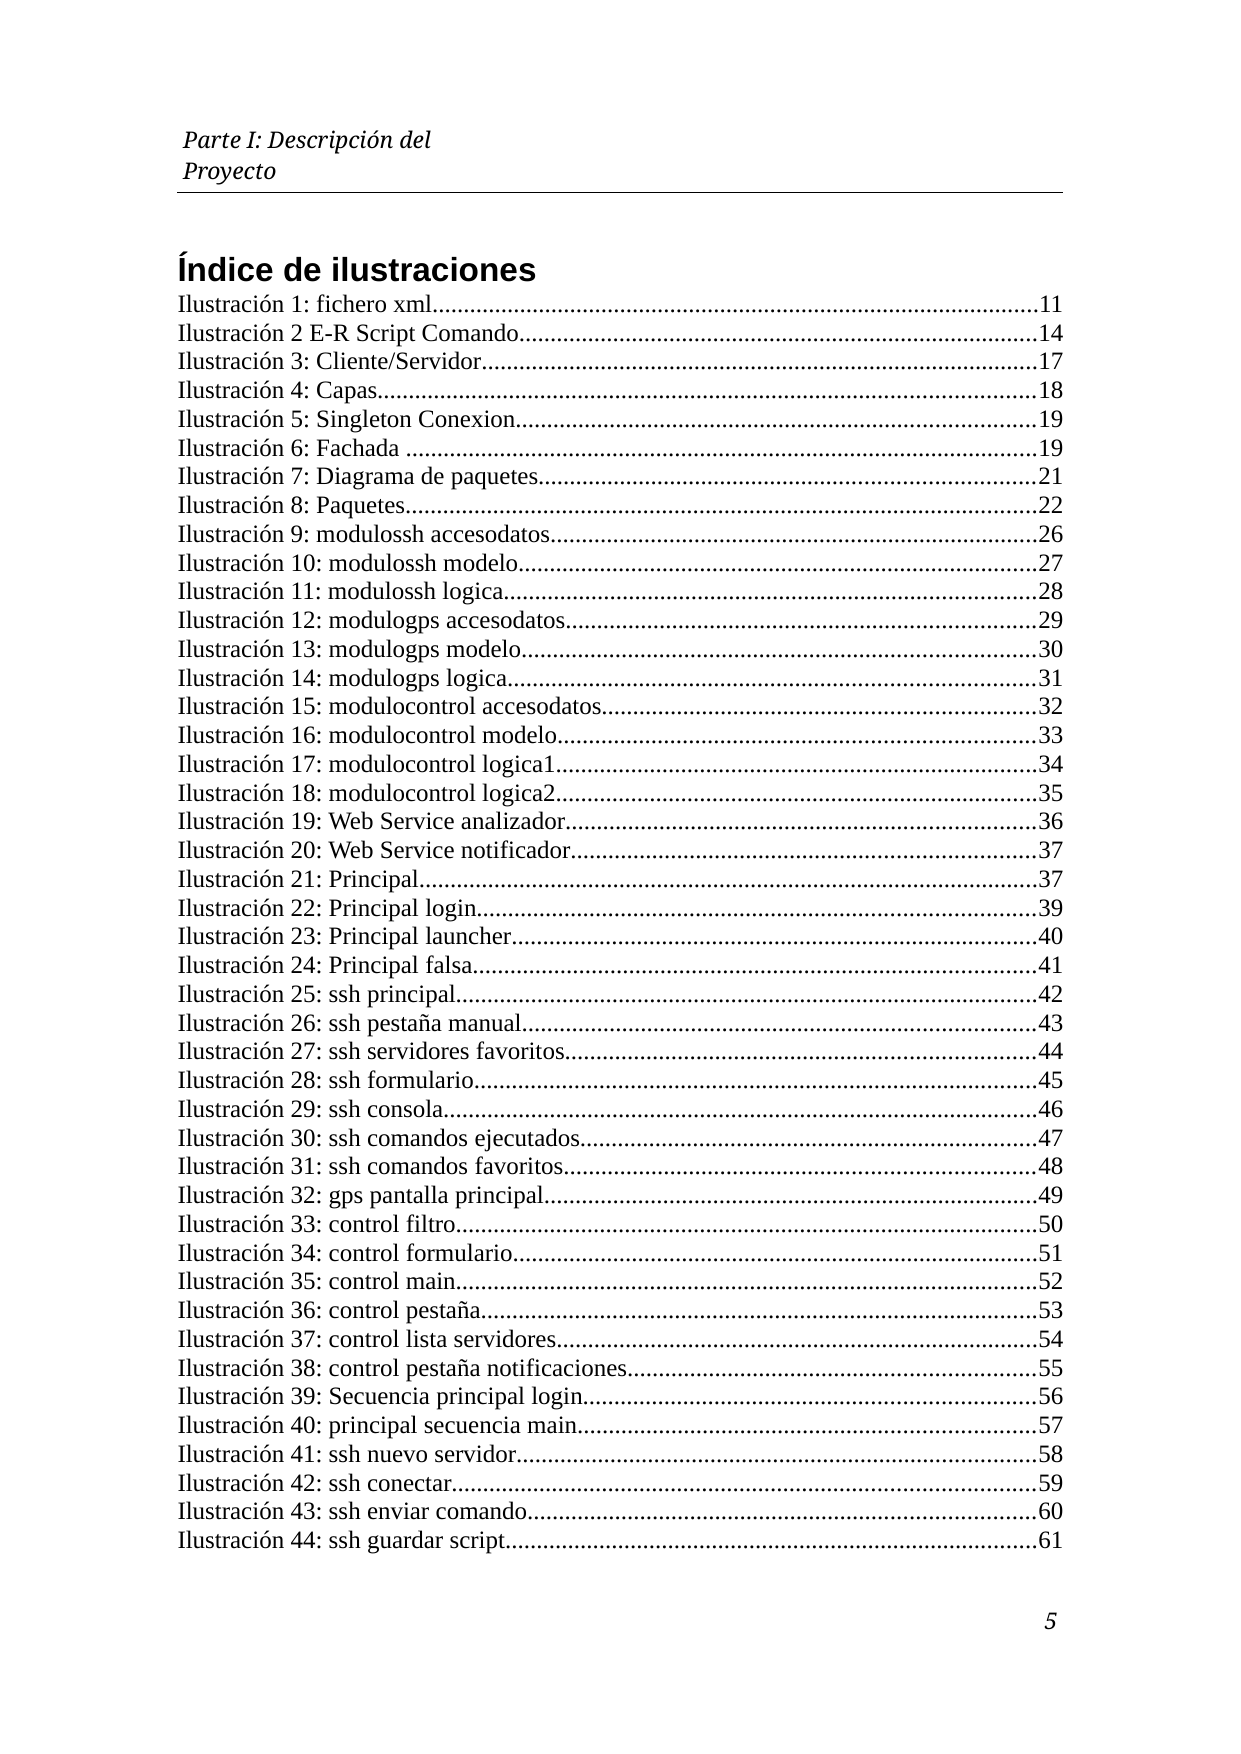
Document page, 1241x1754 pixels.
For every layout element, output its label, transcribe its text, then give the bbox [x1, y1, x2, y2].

text Ilustración 14: modulogps logica 31 [177, 663, 1063, 691]
text Ilustración 38: control pestaña notificaciones 55 [177, 1353, 1063, 1381]
text Ilustración 12: modulogps accesodatos 29 [177, 605, 1063, 634]
text Ilustración 37: control lista servidores 54 [177, 1324, 1063, 1353]
text Ilustración 31: ssh comandos favoritos 48 [177, 1151, 1063, 1180]
text Ilustración 42: ssh conectar 59 [177, 1468, 1063, 1496]
text Ilustración 18: modulocontrol logica2 35 [177, 778, 1063, 806]
text Ilustración 32: gps pantalla principal 49 [177, 1180, 1063, 1209]
text Ilustración 15: modulocontrol accesodatos 32 [177, 691, 1063, 720]
text Ilustración 23: Principal launcher 40 [177, 921, 1063, 950]
text Ilustración 2 E-R Script Comando 14 [177, 318, 1063, 346]
text Ilustración 6: Fachada 19 [177, 433, 1063, 461]
text Ilustración 30: ssh comandos ejecutados 47 [177, 1123, 1063, 1151]
subtitle Índice de ilustraciones [177, 250, 1063, 289]
text Ilustración 35: control main 52 [177, 1266, 1063, 1295]
text Ilustración 36: control pestaña 53 [177, 1295, 1063, 1324]
text Ilustración 19: Web Service analizador 36 [177, 806, 1063, 835]
text Ilustración 39: Secuencia principal login 56 [177, 1381, 1063, 1410]
text Ilustración 1: fichero xml 11 [177, 289, 1063, 318]
text Ilustración 8: Paquetes 22 [177, 490, 1063, 519]
text Ilustración 20: Web Service notificador 37 [177, 835, 1063, 864]
text Ilustración 4: Capas 18 [177, 375, 1063, 404]
text Ilustración 3: Cliente/Servidor 17 [177, 346, 1063, 375]
text Ilustración 28: ssh formulario 45 [177, 1065, 1063, 1094]
text Ilustración 13: modulogps modelo 30 [177, 634, 1063, 663]
text Ilustración 7: Diagrama de paquetes 21 [177, 461, 1063, 490]
text Ilustración 44: ssh guardar script 61 [177, 1525, 1063, 1554]
text Ilustración 33: control filtro 50 [177, 1209, 1063, 1238]
text Ilustración 16: modulocontrol modelo 33 [177, 720, 1063, 749]
text Ilustración 29: ssh consola 46 [177, 1094, 1063, 1123]
text Ilustración 43: ssh enviar comando 60 [177, 1496, 1063, 1525]
text Ilustración 21: Principal 37 [177, 864, 1063, 893]
text Ilustración 9: modulossh accesodatos 26 [177, 519, 1063, 548]
text Ilustración 26: ssh pestaña manual 43 [177, 1008, 1063, 1036]
text Ilustración 5: Singleton Conexion 19 [177, 404, 1063, 433]
text Ilustración 25: ssh principal 42 [177, 979, 1063, 1008]
text Ilustración 24: Principal falsa 41 [177, 950, 1063, 979]
text Ilustración 40: principal secuencia main 57 [177, 1410, 1063, 1439]
text Ilustración 27: ssh servidores favoritos 44 [177, 1036, 1063, 1065]
text Ilustración 22: Principal login 39 [177, 893, 1063, 921]
text Ilustración 17: modulocontrol logica1 34 [177, 749, 1063, 778]
text Ilustración 10: modulossh modelo 27 [177, 548, 1063, 576]
text Ilustración 34: control formulario 51 [177, 1238, 1063, 1266]
text Ilustración 41: ssh nuevo servidor 58 [177, 1439, 1063, 1468]
text Ilustración 11: modulossh logica 28 [177, 576, 1063, 605]
